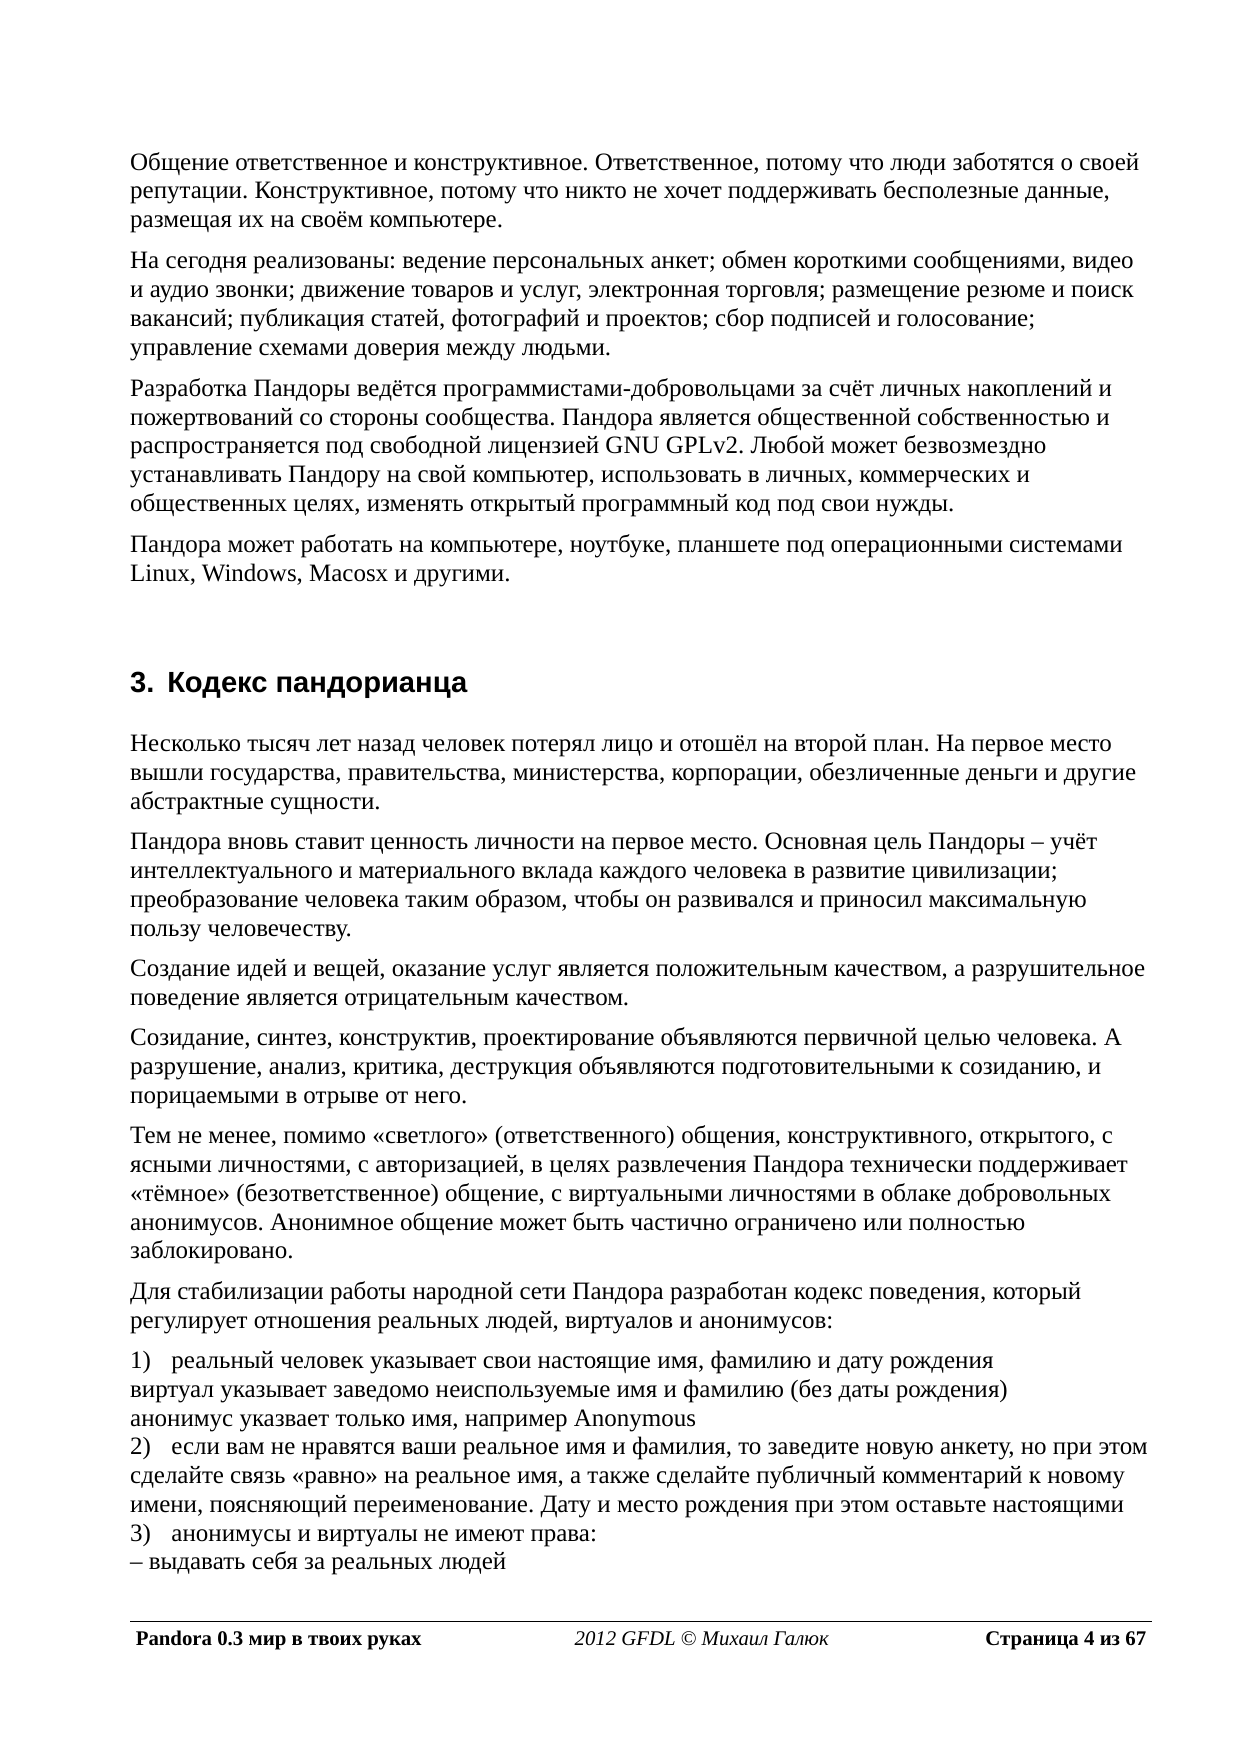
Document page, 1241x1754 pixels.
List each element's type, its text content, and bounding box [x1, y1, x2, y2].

text виртуал указывает заведомо неиспользуемые имя и фамилию (без даты рождения) [130, 1374, 1152, 1403]
list если вам не нравятся ваши реальное имя и фамилия, то завeдитe новую анкeту, но при этом сделайтe связь «равно» на рeальноe имя, а также сделайтe публичный комментарий к новому имени, поясняющий переименование. Дату и место рождения при этом оставьте настоящими [130, 1431, 1152, 1518]
list – выдавать себя за реальных людей [130, 1546, 1152, 1575]
text Тем не менее, помимо «светлого» (ответственного) общения, конструктивного, открытого, с ясными личностями, с авторизацией, в целях развлечения Пандора технически поддерживает «тёмное» (безответственное) общение, с виртуальными личностями в облаке добровольных анонимусов. Анонимное общение может быть частично ограничено или полностью заблокировано. [130, 1120, 1152, 1264]
text Для стабилизации работы народной сети Пандора разработан кодекс поведения, который регулирует отношения реальных людей, виртуалов и анонимусов: [130, 1276, 1152, 1333]
text Пандора может работать на компьютере, ноутбуке, планшете под операционными системами Linux, Windows, Macosx и другими. [130, 529, 1152, 587]
text Разработка Пандоры ведётся программистами-добровольцами за счёт личных накоплений и пожертвований со стороны сообщества. Пандора является общественной собственностью и распространяется под свободной лицензией GNU GPLv2. Любой может безвозмездно устанавливать Пандору на свой компьютер, использовать в личных, коммерческих и общественных целях, изменять открытый программный код под свои нужды. [130, 373, 1152, 517]
subtitle Кодекс пандорианца [130, 665, 1152, 698]
list анонимусы и виртуалы не имеют права: [130, 1518, 1152, 1546]
text Созидание, синтез, конструктив, проектирование объявляются первичной целью человека. А разрушение, анализ, критика, деструкция объявляются подготовительными к созиданию, и порицаемыми в отрыве от него. [130, 1022, 1152, 1109]
text На сегодня реализованы: ведение персональных анкет; обмен короткими сообщениями, видео и аудио звонки; движение товаров и услуг, электронная торговля; размещение резюме и поиск вакансий; публикация статей, фотографий и проектов; сбор подписей и голосование; управление схемами доверия между людьми. [130, 246, 1152, 361]
list реальный человек указывает свои настоящие имя, фамилию и дату рождения [130, 1345, 1152, 1374]
text Пандора вновь ставит ценность личности на первое место. Основная цель Пандоры – учёт интеллектуального и материального вклада каждого человека в развитие цивилизации; преобразование человека таким образом, чтобы он развивался и приносил максимальную пользу человечеству. [130, 826, 1152, 941]
text Создание идей и вещей, оказание услуг является положительным качеством, а разрушительное поведение является отрицательным качеством. [130, 953, 1152, 1011]
text Общение ответственное и конструктивное. Ответственное, потому что люди заботятся о своей репутации. Конструктивное, потому что никто не хочет поддерживать бесполезные данные, размещая их на своём компьютере. [130, 147, 1152, 233]
text анонимус указвает только имя, например Anonymous [130, 1403, 1152, 1431]
text Несколько тысяч лет назад человек потерял лицо и отошёл на второй план. На первое место вышли государства, правительства, министерства, корпорации, обезличенные деньги и другие абстрактные сущности. [130, 728, 1152, 814]
